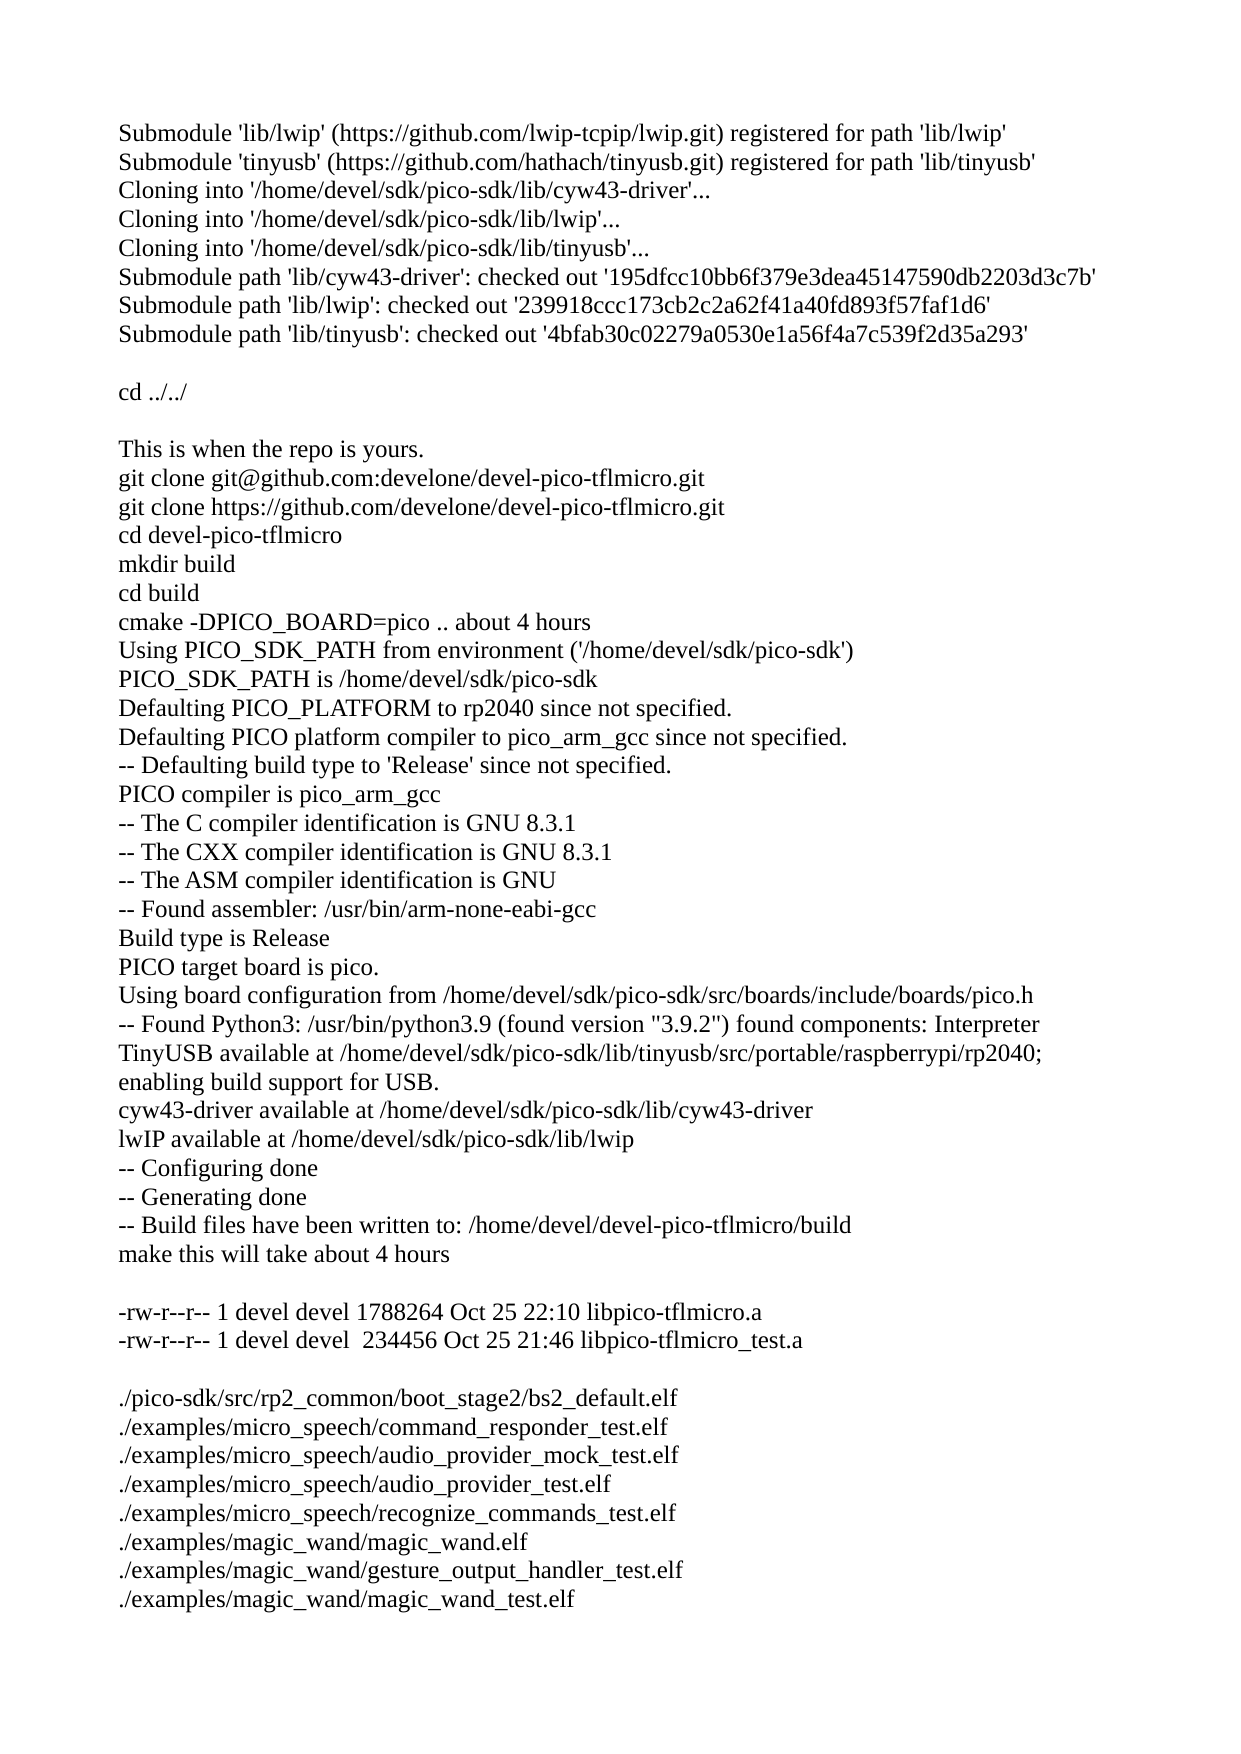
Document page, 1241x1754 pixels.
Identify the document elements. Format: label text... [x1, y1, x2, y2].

text ./examples/micro_speech/audio_provider_test.elf [118, 1469, 1122, 1498]
text mkdir build [118, 549, 1122, 578]
text Defaulting PICO_PLATFORM to rp2040 since not specified. [118, 693, 1122, 722]
text cmake -DPICO_BOARD=pico .. about 4 hours [118, 607, 1122, 636]
text cyw43-driver available at /home/devel/sdk/pico-sdk/lib/cyw43-driver [118, 1096, 1122, 1124]
text Submodule path 'lib/cyw43-driver': checked out '195dfcc10bb6f379e3dea45147590db2203d3c7b' [118, 262, 1122, 291]
text make this will take about 4 hours [118, 1239, 1122, 1268]
text ./examples/micro_speech/audio_provider_mock_test.elf [118, 1441, 1122, 1469]
text Defaulting PICO platform compiler to pico_arm_gcc since not specified. [118, 722, 1122, 751]
text git clone https://github.com/develone/devel-pico-tflmicro.git [118, 492, 1122, 521]
text PICO compiler is pico_arm_gcc [118, 779, 1122, 808]
text ./examples/magic_wand/magic_wand_test.elf [118, 1584, 1122, 1613]
text ./examples/magic_wand/magic_wand.elf [118, 1527, 1122, 1556]
text Cloning into '/home/devel/sdk/pico-sdk/lib/cyw43-driver'... [118, 176, 1122, 204]
text -- Build files have been written to: /home/devel/devel-pico-tflmicro/build [118, 1211, 1122, 1239]
text This is when the repo is yours. [118, 434, 1122, 463]
text Submodule 'tinyusb' (https://github.com/hathach/tinyusb.git) registered for path 'lib/tinyusb' [118, 147, 1122, 176]
text Using PICO_SDK_PATH from environment ('/home/devel/sdk/pico-sdk') [118, 636, 1122, 664]
text ./pico-sdk/src/rp2_common/boot_stage2/bs2_default.elf [118, 1383, 1122, 1412]
text PICO target board is pico. [118, 952, 1122, 981]
text ./examples/micro_speech/command_responder_test.elf [118, 1412, 1122, 1441]
text -rw-r--r-- 1 devel devel 234456 Oct 25 21:46 libpico-tflmicro_test.a [118, 1326, 1122, 1354]
text -- The ASM compiler identification is GNU [118, 866, 1122, 894]
text lwIP available at /home/devel/sdk/pico-sdk/lib/lwip [118, 1124, 1122, 1153]
text cd build [118, 578, 1122, 607]
text Cloning into '/home/devel/sdk/pico-sdk/lib/tinyusb'... [118, 233, 1122, 262]
text -- Found assembler: /usr/bin/arm-none-eabi-gcc [118, 894, 1122, 923]
text -- The CXX compiler identification is GNU 8.3.1 [118, 837, 1122, 866]
text Submodule path 'lib/lwip': checked out '239918ccc173cb2c2a62f41a40fd893f57faf1d6' [118, 291, 1122, 319]
text TinyUSB available at /home/devel/sdk/pico-sdk/lib/tinyusb/src/portable/raspberrypi/rp2040; enabling build support for USB. [118, 1038, 1122, 1096]
text Build type is Release [118, 923, 1122, 952]
text cd devel-pico-tflmicro [118, 521, 1122, 549]
text -- The C compiler identification is GNU 8.3.1 [118, 808, 1122, 837]
text git clone git@github.com:develone/devel-pico-tflmicro.git [118, 463, 1122, 492]
text -- Configuring done [118, 1153, 1122, 1182]
text cd ../../ [118, 377, 1122, 406]
text -- Generating done [118, 1182, 1122, 1211]
text ./examples/micro_speech/recognize_commands_test.elf [118, 1498, 1122, 1527]
text PICO_SDK_PATH is /home/devel/sdk/pico-sdk [118, 664, 1122, 693]
text Submodule path 'lib/tinyusb': checked out '4bfab30c02279a0530e1a56f4a7c539f2d35a293' [118, 319, 1122, 348]
text -rw-r--r-- 1 devel devel 1788264 Oct 25 22:10 libpico-tflmicro.a [118, 1297, 1122, 1326]
text Cloning into '/home/devel/sdk/pico-sdk/lib/lwip'... [118, 204, 1122, 233]
text -- Found Python3: /usr/bin/python3.9 (found version "3.9.2") found components: Interpreter [118, 1009, 1122, 1038]
text ./examples/magic_wand/gesture_output_handler_test.elf [118, 1556, 1122, 1584]
text Using board configuration from /home/devel/sdk/pico-sdk/src/boards/include/boards/pico.h [118, 981, 1122, 1009]
text Submodule 'lib/lwip' (https://github.com/lwip-tcpip/lwip.git) registered for path 'lib/lwip' [118, 118, 1122, 147]
text -- Defaulting build type to 'Release' since not specified. [118, 751, 1122, 779]
